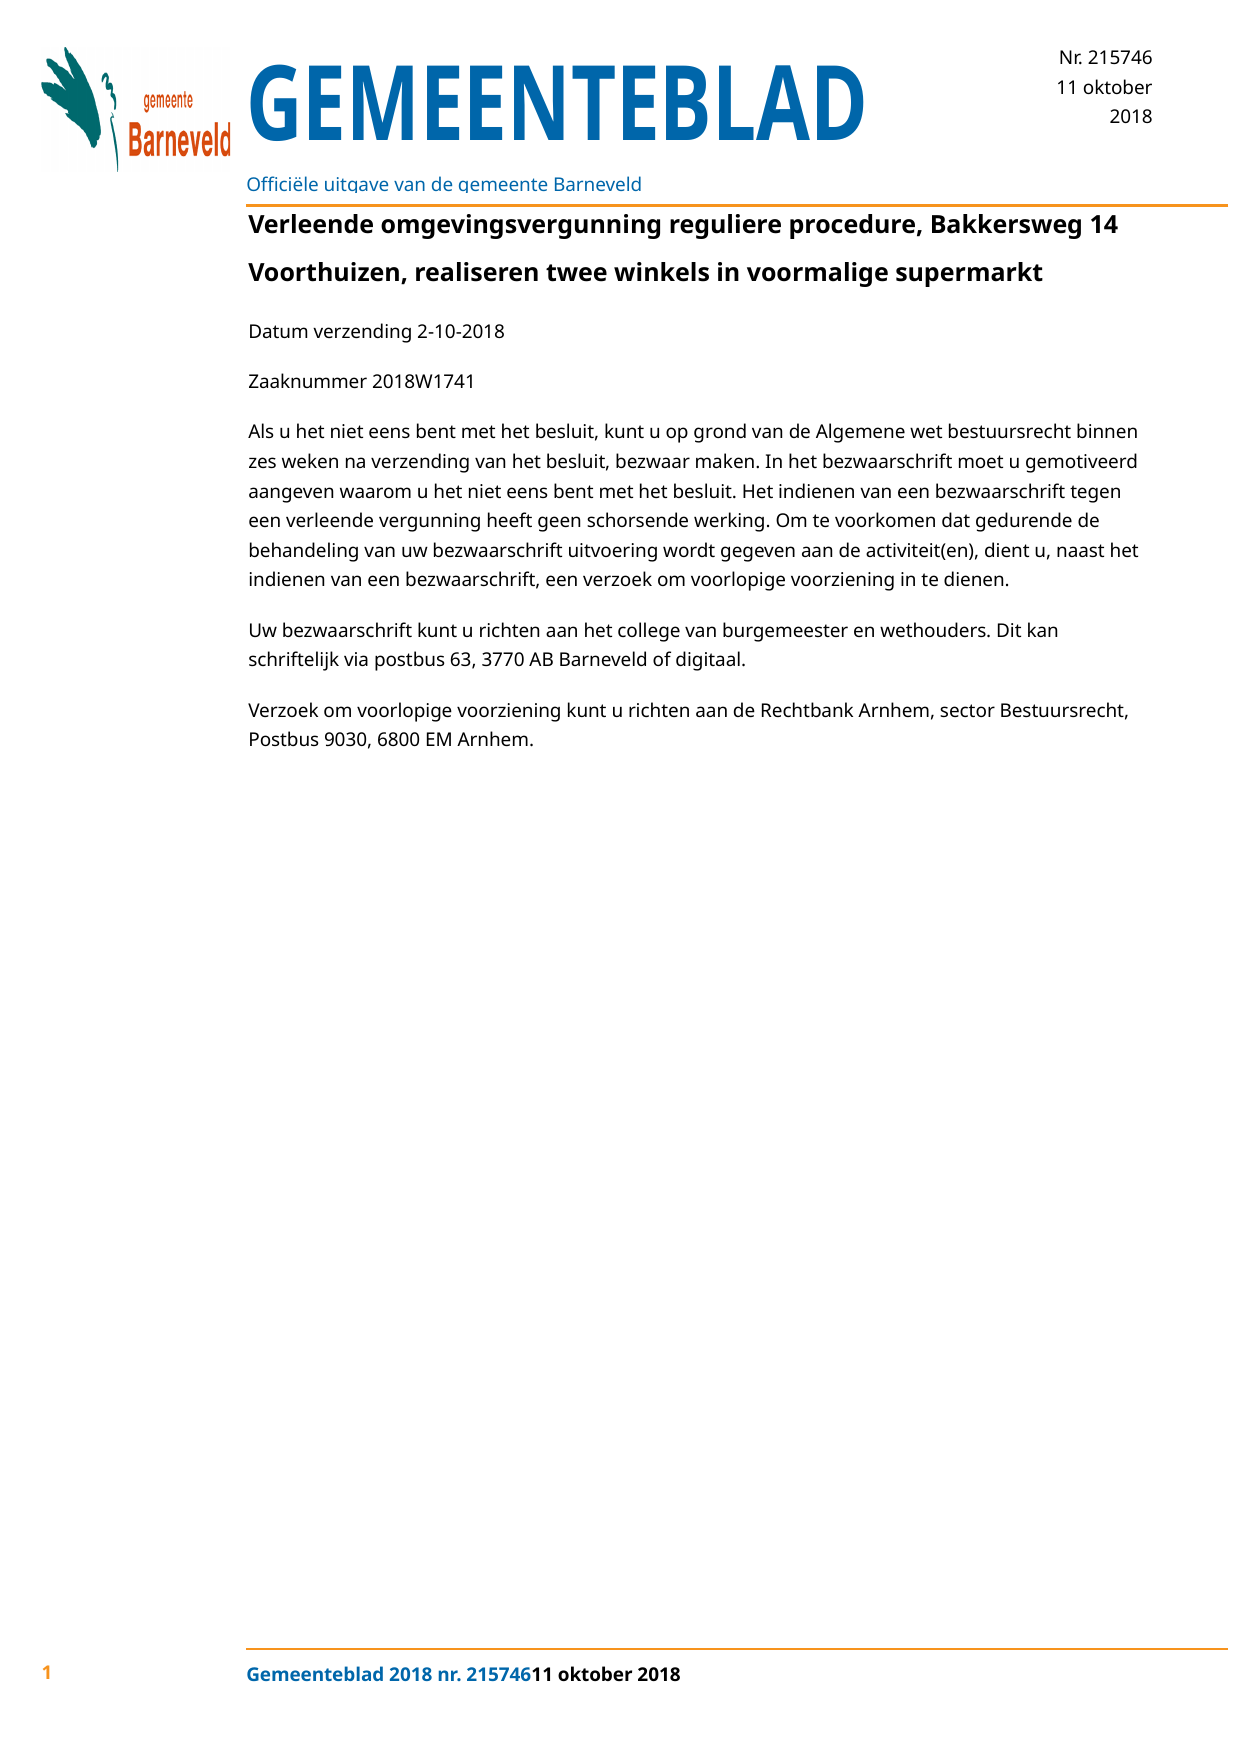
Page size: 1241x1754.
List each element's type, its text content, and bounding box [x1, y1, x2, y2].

picture [41, 47, 231, 172]
text Zaaknummer 2018W1741 [248, 368, 1152, 394]
text Datum verzending 2-10-2018 [248, 318, 1152, 344]
text Uw bezwaarschrift kunt u richten aan het college van burgemeester en wethouders. Dit kan schriftelijk via postbus 63, 3770 AB Barneveld of digitaal. [248, 617, 1152, 672]
text Als u het niet eens bent met het besluit, kunt u op grond van de Algemene wet bestuursrecht binnen zes weken na verzending van het besluit, bezwaar maken. In het bezwaarschrift moet u gemotiveerd aangeven waarom u het niet eens bent met het besluit. Het indienen van een bezwaarschrift tegen een verleende vergunning heeft geen schorsende werking. Om te voorkomen dat gedurende de behandeling van uw bezwaarschrift uitvoering wordt gegeven aan de activiteit(en), dient u, naast het indienen van een bezwaarschrift, een verzoek om voorlopige voorziening in te dienen. [248, 419, 1152, 592]
text Verzoek om voorlopige voorziening kunt u richten aan de Rechtbank Arnhem, sector Bestuursrecht, Postbus 9030, 6800 EM Arnhem. [248, 697, 1152, 752]
text Verleende omgevingsvergunning reguliere procedure, Bakkersweg 14 Voorthuizen, realiseren twee winkels in voormalige supermarkt [248, 207, 1152, 288]
